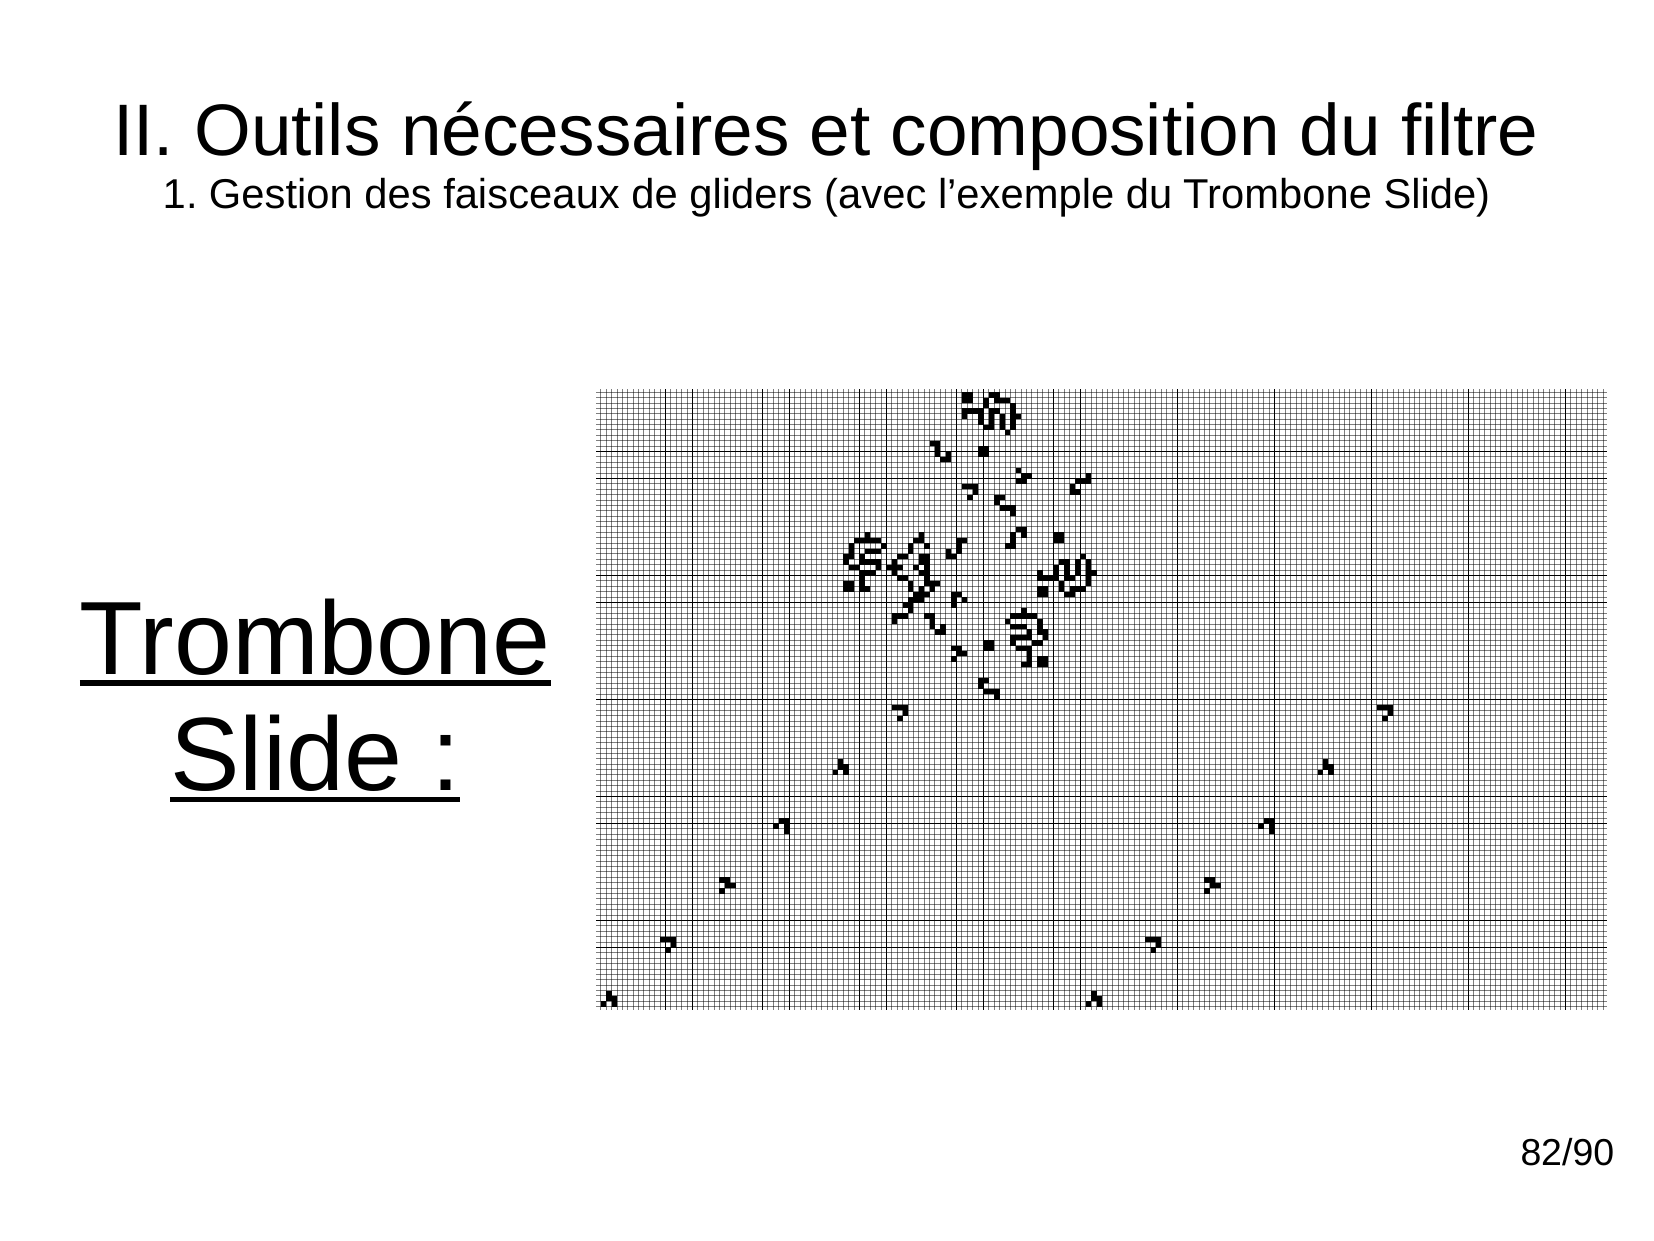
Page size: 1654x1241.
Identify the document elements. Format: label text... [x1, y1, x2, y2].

text_box <number>/90 [1505, 1124, 1654, 1182]
text_box Trombone Slide : [65, 572, 566, 821]
title II. Outils nécessaires et composition du filtre 1. Gestion des faisceaux de gliders (avec l’exemple du Trombone Slide) [82, 49, 1571, 257]
picture [596, 389, 1607, 1010]
